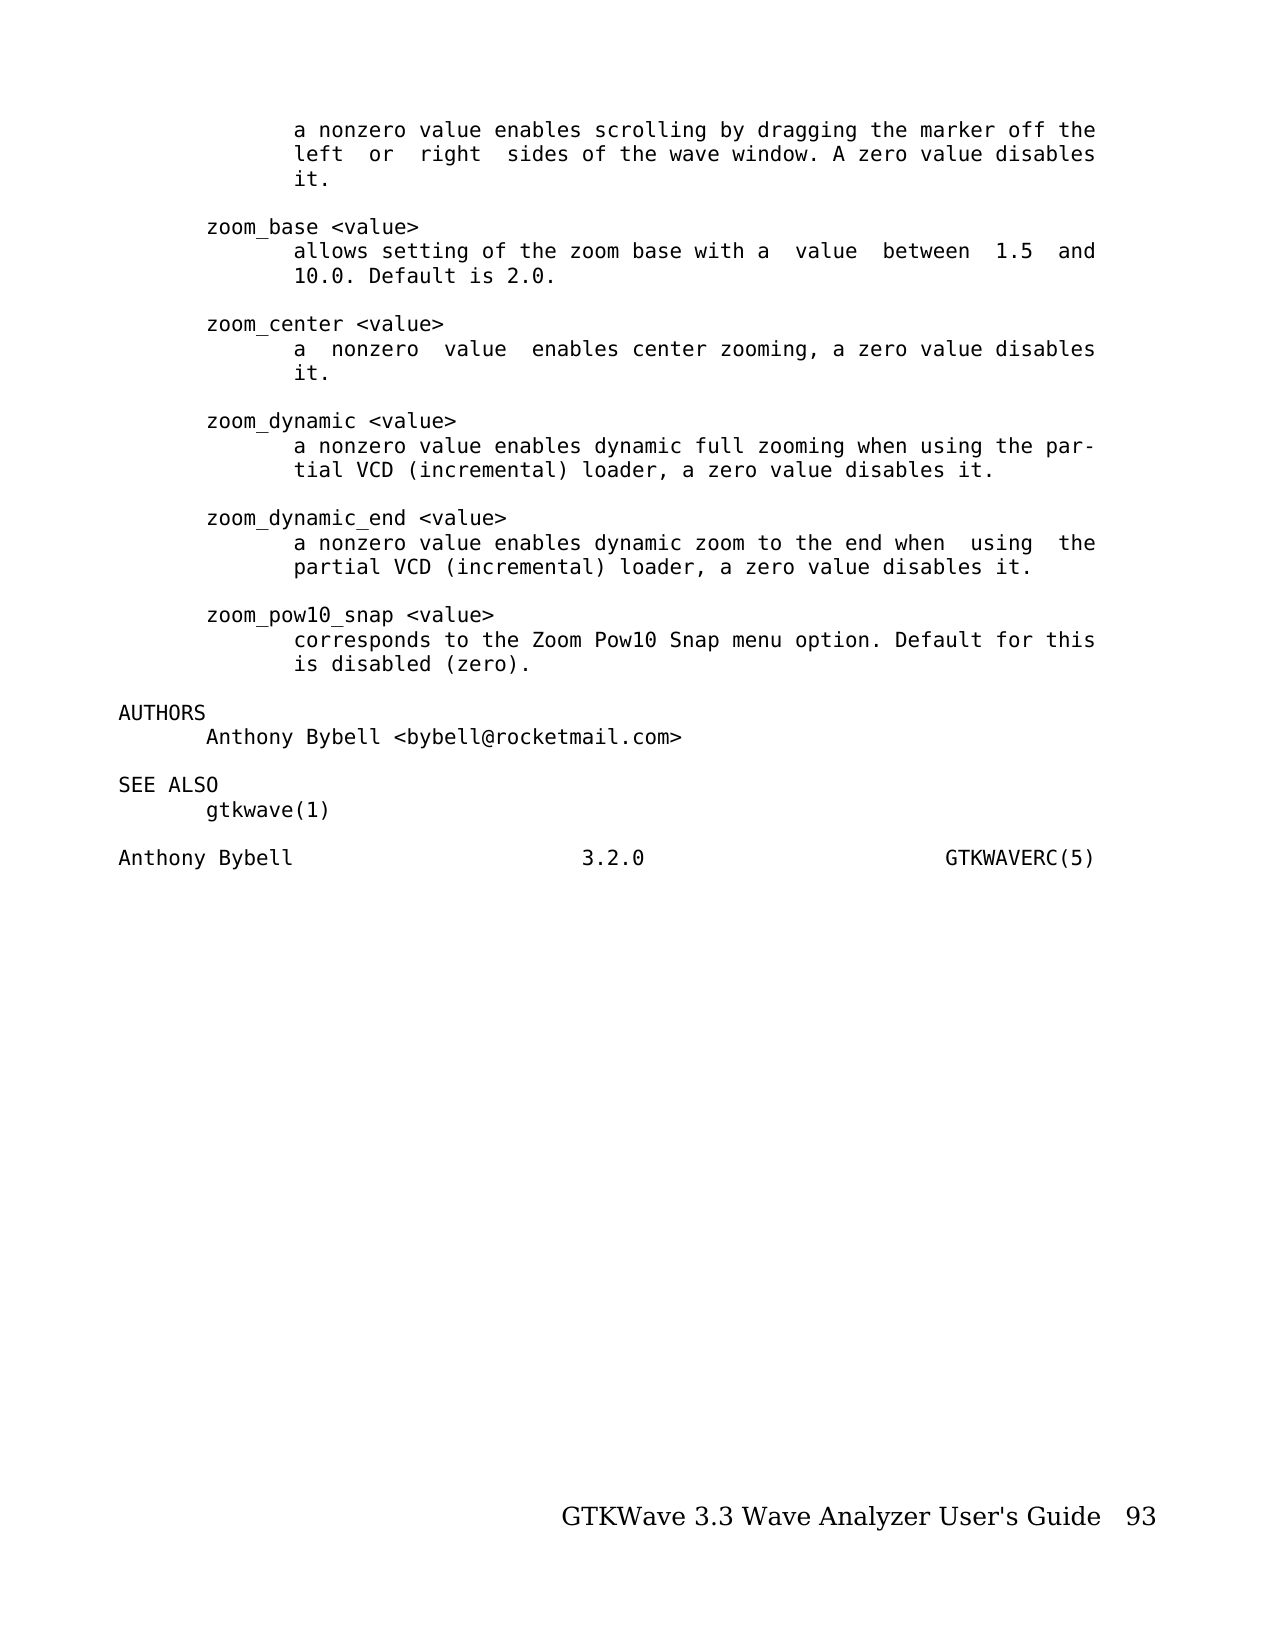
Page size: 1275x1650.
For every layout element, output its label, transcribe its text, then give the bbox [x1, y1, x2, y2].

text is disabled (zero). [118, 652, 1157, 676]
text gtkwave(1) [118, 798, 1157, 822]
text zoom_dynamic <value> [118, 409, 1157, 434]
text partial VCD (incremental) loader, a zero value disables it. [118, 555, 1157, 579]
text a nonzero value enables dynamic zoom to the end when using the [118, 531, 1157, 555]
text allows setting of the zoom base with a value between 1.5 and [118, 239, 1157, 264]
text zoom_center <value> [118, 312, 1157, 337]
text Anthony Bybell <bybell@rocketmail.com> [118, 725, 1157, 749]
text a nonzero value enables center zooming, a zero value disables [118, 337, 1157, 361]
text zoom_dynamic_end <value> [118, 506, 1157, 531]
text left or right sides of the wave window. A zero value disables [118, 142, 1157, 167]
text 10.0. Default is 2.0. [118, 264, 1157, 288]
text a nonzero value enables scrolling by dragging the marker off the [118, 118, 1157, 142]
text zoom_base <value> [118, 215, 1157, 239]
text Anthony Bybell 3.2.0 GTKWAVERC(5) [118, 846, 1157, 871]
text tial VCD (incremental) loader, a zero value disables it. [118, 458, 1157, 482]
text it. [118, 167, 1157, 191]
text SEE ALSO [118, 773, 1157, 798]
text AUTHORS [118, 701, 1157, 725]
text it. [118, 361, 1157, 385]
text a nonzero value enables dynamic full zooming when using the par- [118, 434, 1157, 458]
text zoom_pow10_snap <value> [118, 603, 1157, 628]
text corresponds to the Zoom Pow10 Snap menu option. Default for this [118, 628, 1157, 652]
